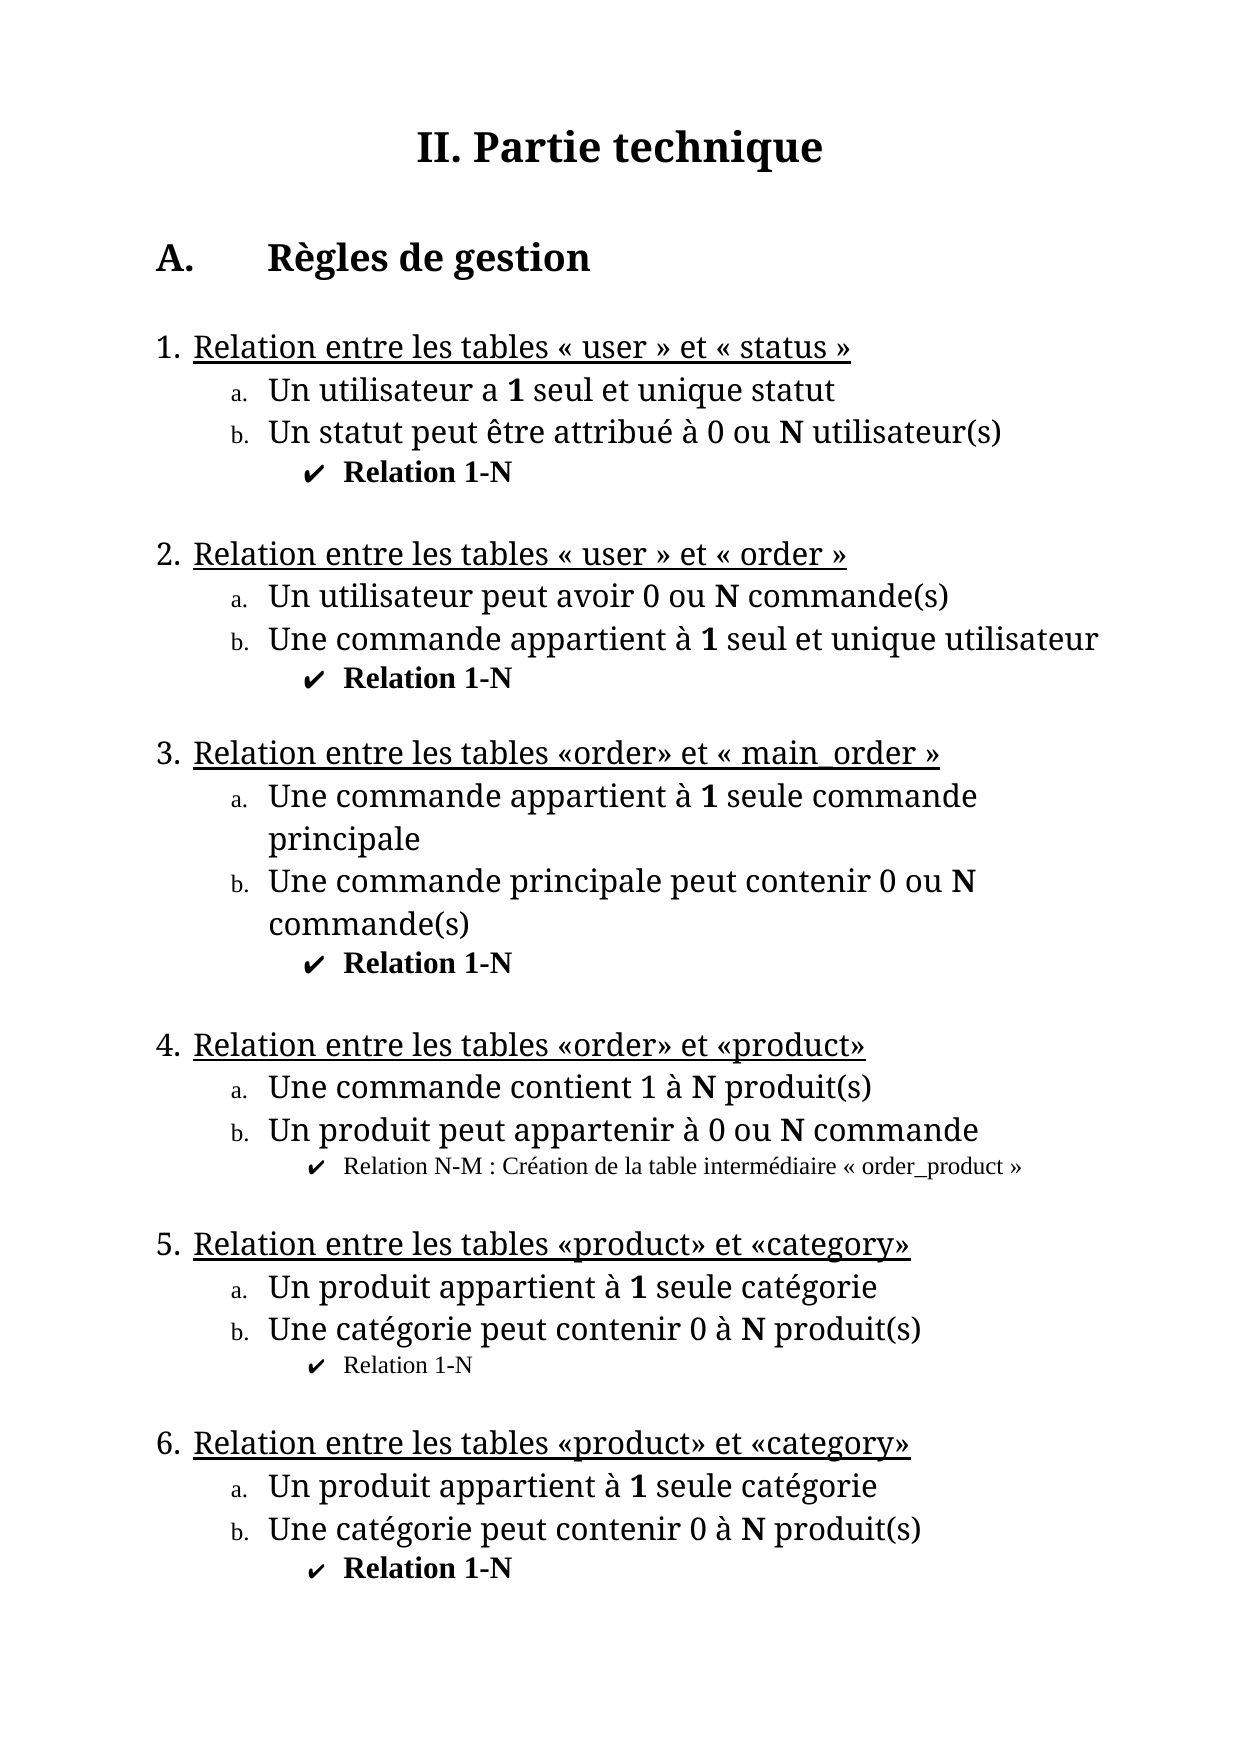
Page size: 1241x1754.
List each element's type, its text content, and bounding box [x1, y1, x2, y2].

list Un utilisateur a 1 seul et unique statut [231, 368, 1122, 411]
list Une commande principale peut contenir 0 ou N commande(s) [231, 859, 1122, 944]
list Relation 1-N [324, 453, 1122, 489]
list Relation entre les tables «product» et «category» [156, 1421, 1122, 1464]
list Relation entre les tables « user » et « status » [156, 325, 1122, 368]
list Une catégorie peut contenir 0 à N produit(s) [231, 1307, 1122, 1350]
list Relation entre les tables « user » et « order » [156, 532, 1122, 574]
list Relation 1-N [324, 944, 1122, 980]
list Une commande appartient à 1 seul et unique utilisateur [231, 617, 1122, 659]
list Un statut peut être attribué à 0 ou N utilisateur(s) [231, 411, 1122, 453]
list Relation 1-N [324, 1549, 1122, 1585]
list Un utilisateur peut avoir 0 ou N commande(s) [231, 574, 1122, 617]
list Règles de gestion [156, 232, 1122, 283]
list Relation N-M : Création de la table intermédiaire « order_product » [324, 1151, 1122, 1179]
list Une commande contient 1 à N produit(s) [231, 1066, 1122, 1108]
list Relation entre les tables «order» et « main_order » [156, 731, 1122, 774]
list Relation entre les tables «product» et «category» [156, 1222, 1122, 1265]
list Un produit peut appartenir à 0 ou N commande [231, 1108, 1122, 1151]
text II. Partie technique [118, 118, 1122, 175]
list Relation 1-N [324, 1350, 1122, 1379]
list Un produit appartient à 1 seule catégorie [231, 1265, 1122, 1307]
list Relation 1-N [324, 659, 1122, 695]
list Relation entre les tables «order» et «product» [156, 1023, 1122, 1066]
list Un produit appartient à 1 seule catégorie [231, 1464, 1122, 1506]
list Une catégorie peut contenir 0 à N produit(s) [231, 1506, 1122, 1549]
list Une commande appartient à 1 seule commande principale [231, 774, 1122, 859]
